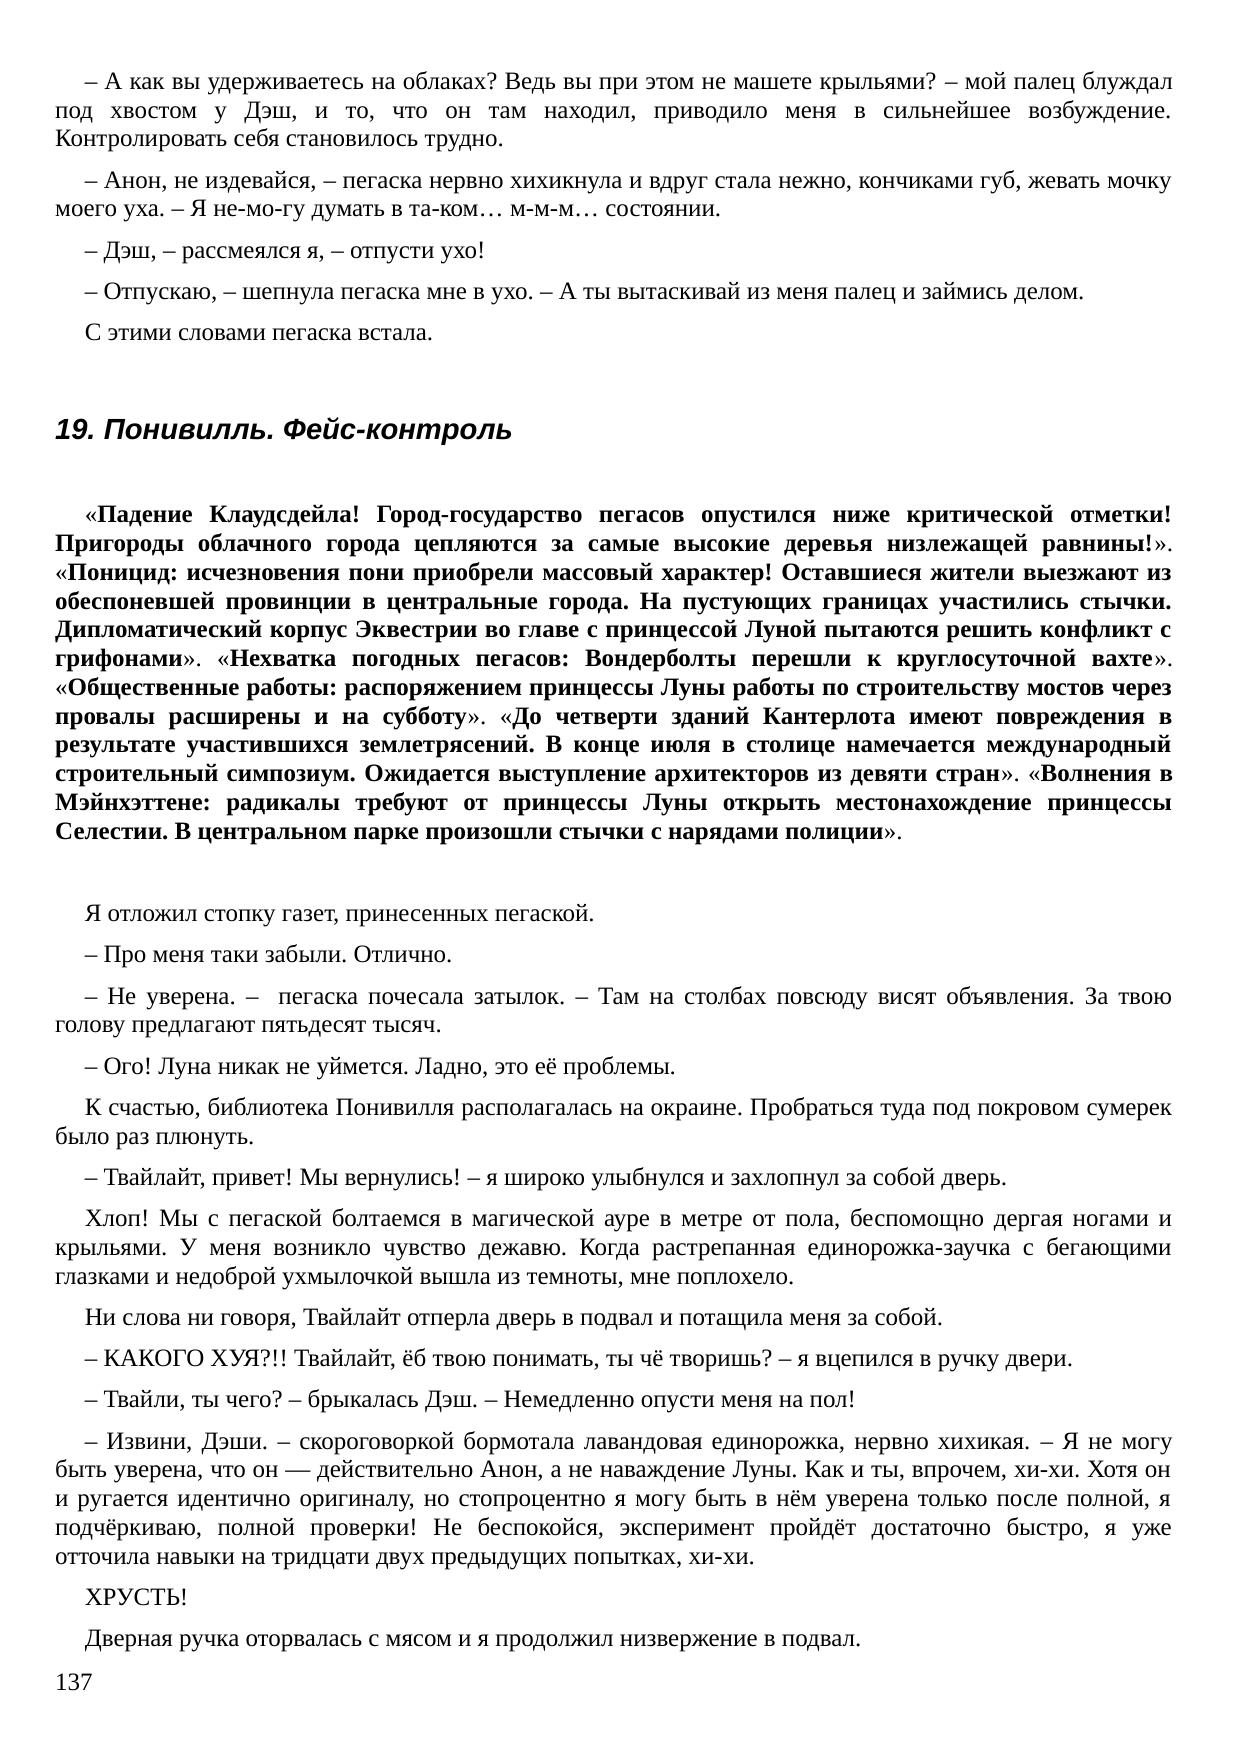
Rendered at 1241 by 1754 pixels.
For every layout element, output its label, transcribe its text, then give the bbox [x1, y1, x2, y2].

text ХРУСТЬ! [55, 1582, 1173, 1611]
text – Про меня таки забыли. Отлично. [55, 939, 1173, 968]
text – Анон, не издевайся, – пегаска нервно хихикнула и вдруг стала нежно, кончиками губ, жевать мочку моего уха. – Я не-мо-гу думать в та-ком… м-м-м… состоянии. [55, 165, 1173, 222]
text Я отложил стопку газет, принесенных пегаской. [55, 898, 1173, 927]
subtitle 19. Понивилль. Фейс-контроль [55, 412, 1173, 446]
text – Твайлайт, привет! Мы вернулись! – я широко улыбнулся и захлопнул за собой дверь. [55, 1162, 1173, 1191]
text – Дэш, – рассмеялся я, – отпусти ухо! [55, 235, 1173, 263]
text – Извини, Дэши. – скороговоркой бормотала лавандовая единорожка, нервно хихикая. – Я не могу быть уверена, что он — действительно Анон, а не наваждение Луны. Как и ты, впрочем, хи-хи. Хотя он и ругается идентично оригиналу, но стопроцентно я могу быть в нём уверена только после полной, я подчёркиваю, полной проверки! Не беспокойся, эксперимент пройдёт достаточно быстро, я уже отточила навыки на тридцати двух предыдущих попытках, хи-хи. [55, 1426, 1173, 1569]
text «Падение Клаудсдейла! Город-государство пегасов опустился ниже критической отметки! Пригороды облачного города цепляются за самые высокие деревья низлежащей равнины!». «Поницид: исчезновения пони приобрели массовый характер! Оставшиеся жители выезжают из обеспоневшей провинции в центральные города. На пустующих границах участились стычки. Дипломатический корпус Эквестрии во главе с принцессой Луной пытаются решить конфликт с грифонами». «Нехватка погодных пегасов: Вондерболты перешли к круглосуточной вахте». «Общественные работы: распоряжением принцессы Луны работы по строительству мостов через провалы расширены и на субботу». «До четверти зданий Кантерлота имеют повреждения в результате участившихся землетрясений. В конце июля в столице намечается международный строительный симпозиум. Ожидается выступление архитекторов из девяти стран». «Волнения в Мэйнхэттене: радикалы требуют от принцессы Луны открыть местонахождение принцессы Селестии. В центральном парке произошли стычки с нарядами полиции». [55, 499, 1173, 844]
text Ни слова ни говоря, Твайлайт отперла дверь в подвал и потащила меня за собой. [55, 1302, 1173, 1331]
text – Твайли, ты чего? – брыкалась Дэш. – Немедленно опусти меня на пол! [55, 1384, 1173, 1413]
text Дверная ручка оторвалась с мясом и я продолжил низвержение в подвал. [55, 1623, 1173, 1652]
text С этими словами пегаска встала. [55, 317, 1173, 346]
text К счастью, библиотека Понивилля располагалась на окраине. Пробраться туда под покровом сумерек было раз плюнуть. [55, 1092, 1173, 1149]
text Хлоп! Мы с пегаской болтаемся в магической ауре в метре от пола, беспомощно дергая ногами и крыльями. У меня возникло чувство дежавю. Когда растрепанная единорожка-заучка с бегающими глазками и недоброй ухмылочкой вышла из темноты, мне поплохело. [55, 1203, 1173, 1289]
text – Отпускаю, – шепнула пегаска мне в ухо. – А ты вытаскивай из меня палец и займись делом. [55, 276, 1173, 305]
text – Не уверена. – пегаска почесала затылок. – Там на столбах повсюду висят объявления. За твою голову предлагают пятьдесят тысяч. [55, 981, 1173, 1038]
text – А как вы удерживаетесь на облаках? Ведь вы при этом не машете крыльями? – мой палец блуждал под хвостом у Дэш, и то, что он там находил, приводило меня в сильнейшее возбуждение. Контролировать себя становилось трудно. [55, 66, 1173, 152]
text – Ого! Луна никак не уймется. Ладно, это её проблемы. [55, 1051, 1173, 1079]
text – КАКОГО ХУЯ?!! Твайлайт, ёб твою понимать, ты чё творишь? – я вцепился в ручку двери. [55, 1343, 1173, 1372]
